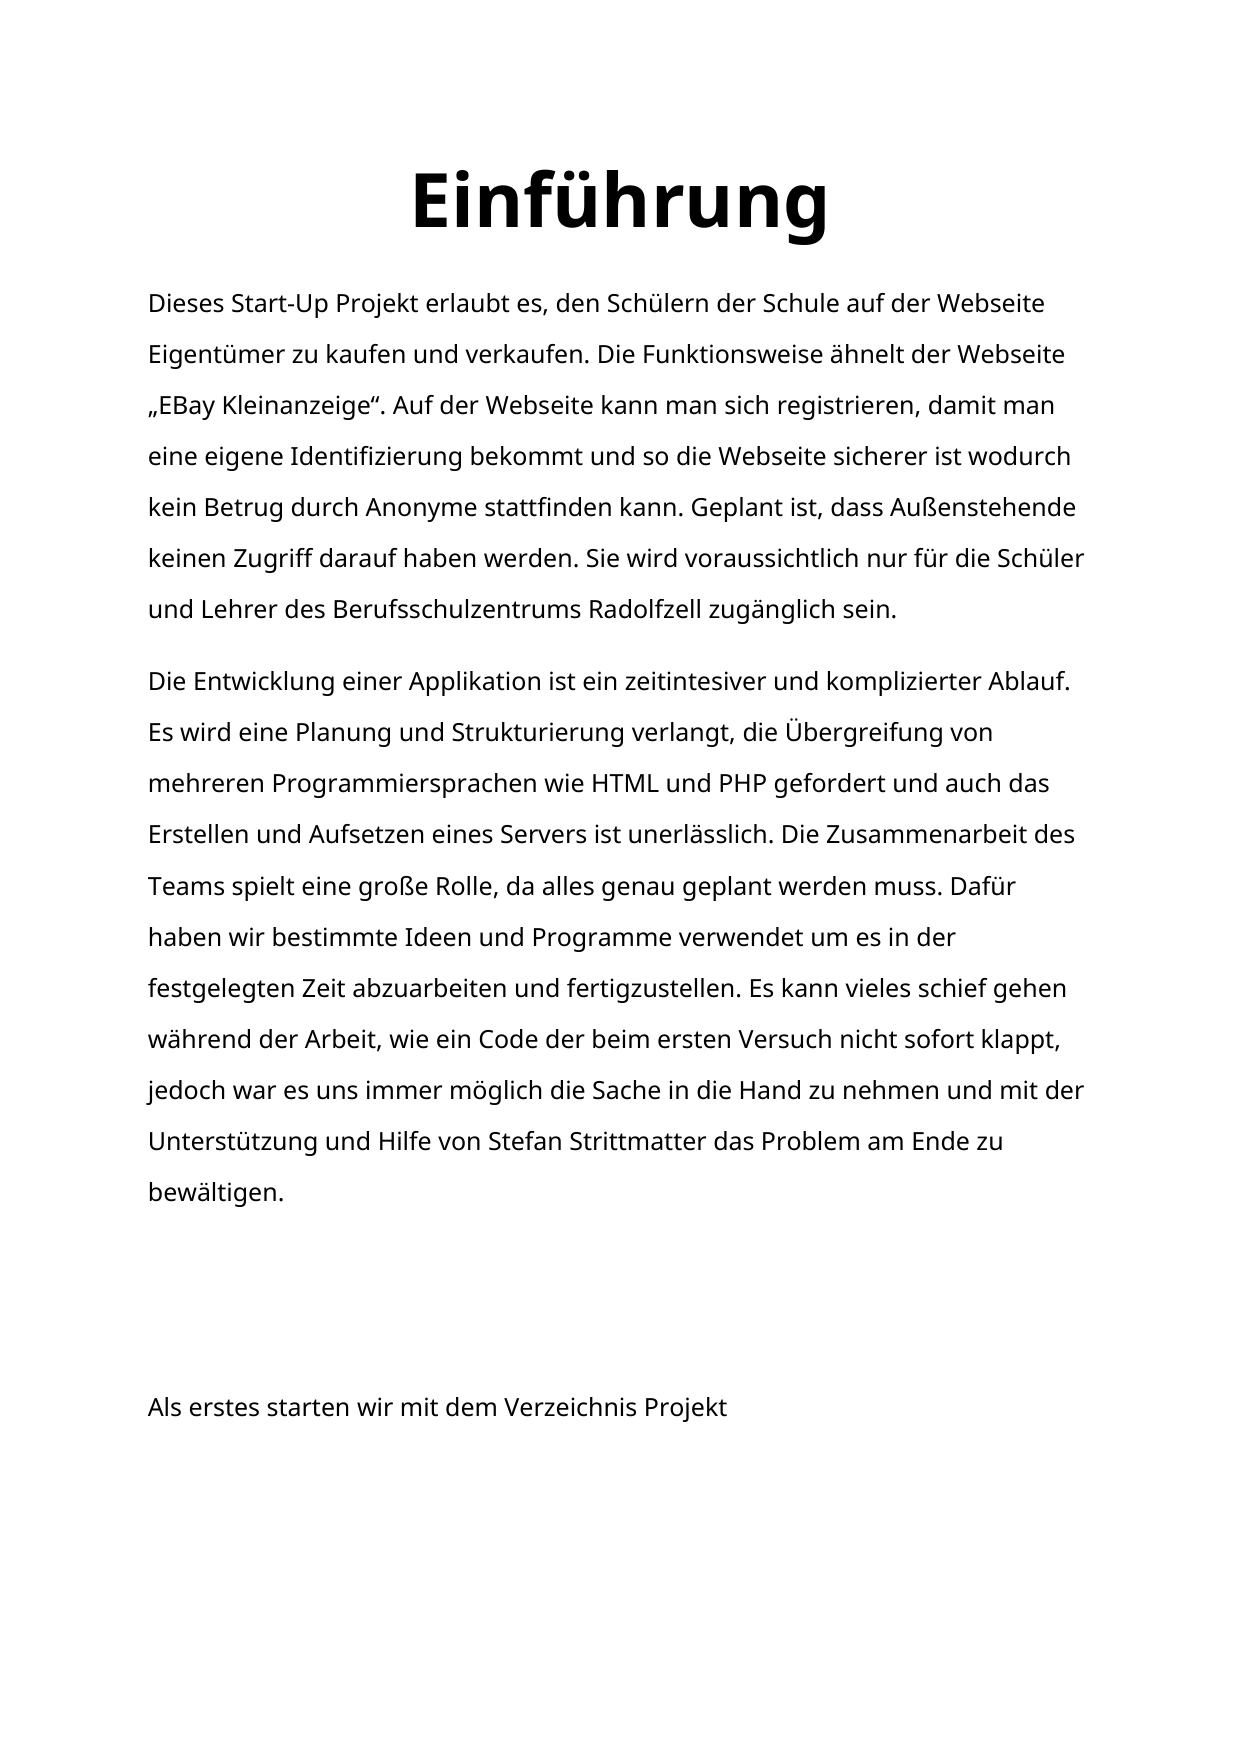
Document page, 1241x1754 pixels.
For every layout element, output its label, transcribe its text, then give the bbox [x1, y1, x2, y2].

text Die Entwicklung einer Applikation ist ein zeitintesiver und komplizierter Ablauf. Es wird eine Planung und Strukturierung verlangt, die Übergreifung von mehreren Programmiersprachen wie HTML und PHP gefordert und auch das Erstellen und Aufsetzen eines Servers ist unerlässlich. Die Zusammenarbeit des Teams spielt eine große Rolle, da alles genau geplant werden muss. Dafür haben wir bestimmte Ideen und Programme verwendet um es in der festgelegten Zeit abzuarbeiten und fertigzustellen. Es kann vieles schief gehen während der Arbeit, wie ein Code der beim ersten Versuch nicht sofort klappt, jedoch war es uns immer möglich die Sache in die Hand zu nehmen und mit der Unterstützung und Hilfe von Stefan Strittmatter das Problem am Ende zu bewältigen. [148, 664, 1093, 1208]
text Einführung [148, 148, 1093, 250]
text Als erstes starten wir mit dem Verzeichnis Projekt [148, 1390, 1093, 1424]
text Dieses Start-Up Projekt erlaubt es, den Schülern der Schule auf der Webseite Eigentümer zu kaufen und verkaufen. Die Funktionsweise ähnelt der Webseite „EBay Kleinanzeige“. Auf der Webseite kann man sich registrieren, damit man eine eigene Identifizierung bekommt und so die Webseite sicherer ist wodurch kein Betrug durch Anonyme stattfinden kann. Geplant ist, dass Außenstehende keinen Zugriff darauf haben werden. Sie wird voraussichtlich nur für die Schüler und Lehrer des Berufsschulzentrums Radolfzell zugänglich sein. [148, 286, 1093, 626]
